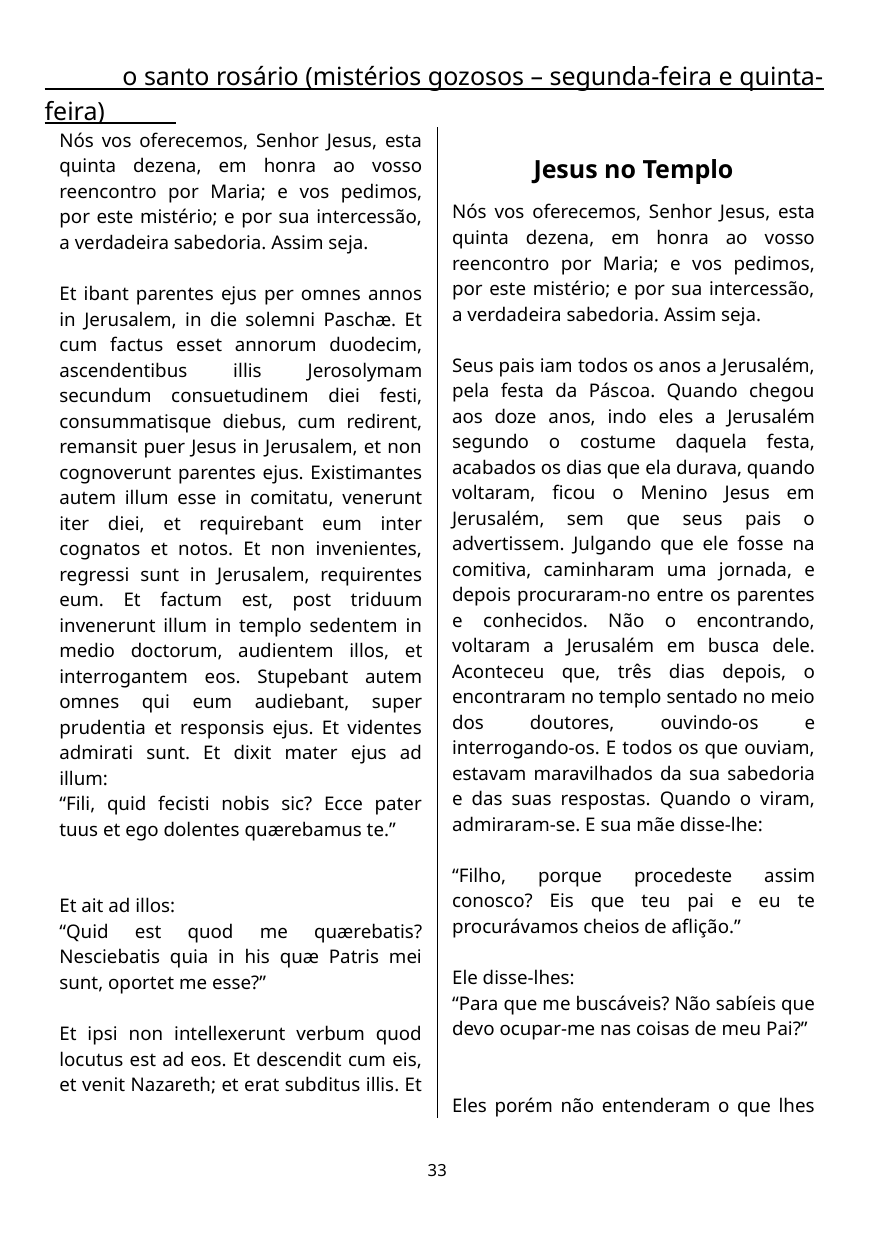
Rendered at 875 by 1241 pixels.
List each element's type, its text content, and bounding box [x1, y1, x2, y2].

table_header Nós vos oferecemos, Senhor Jesus, esta quinta dezena, em honra ao vosso reencontro por Maria; e vos pedimos, por este mistério; e por sua intercessão, a verdadeira sabedoria. Assim seja. Et ibant parentes ejus per omnes annos in Jerusalem, in die solemni Paschæ. Et cum factus esset annorum duodecim, ascendentibus illis Jerosolymam secundum consuetudinem diei festi, consummatisque diebus, cum redirent, remansit puer Jesus in Jerusalem, et non cognoverunt parentes ejus. Existimantes autem illum esse in comitatu, venerunt iter diei, et requirebant eum inter cognatos et notos. Et non invenientes, regressi sunt in Jerusalem, requirentes eum. Et factum est, post triduum invenerunt illum in templo sedentem in medio doctorum, audientem illos, et interrogantem eos. Stupebant autem omnes qui eum audiebant, super prudentia et responsis ejus. Et videntes admirati sunt. Et dixit mater ejus ad illum: “Fili, quid fecisti nobis sic? Ecce pater tuus et ego dolentes quærebamus te.” Et ait ad illos: “Quid est quod me quærebatis? Nesciebatis quia in his quæ Patris mei sunt, oportet me esse?” Et ipsi non intellexerunt verbum quod locutus est ad eos. Et descendit cum eis, et venit Nazareth; et erat subditus illis. Et [44, 127, 437, 1117]
table_header Jesus no Templo Nós vos oferecemos, Senhor Jesus, esta quinta dezena, em honra ao vosso reencontro por Maria; e vos pedimos, por este mistério; e por sua intercessão, a verdadeira sabedoria. Assim seja. Seus pais iam todos os anos a Jerusalém, pela festa da Páscoa. Quando chegou aos doze anos, indo eles a Jerusalém segundo o costume daquela festa, acabados os dias que ela durava, quando voltaram, ficou o Menino Jesus em Jerusalém, sem que seus pais o advertissem. Julgando que ele fosse na comitiva, caminharam uma jornada, e depois procuraram-no entre os parentes e conhecidos. Não o encontrando, voltaram a Jerusalém em busca dele. Aconteceu que, três dias depois, o encontraram no templo sentado no meio dos doutores, ouvindo-os e interrogando-os. E todos os que ouviam, estavam maravilhados da sua sabedoria e das suas respostas. Quando o viram, admiraram-se. E sua mãe disse-lhe: “Filho, porque procedeste assim conosco? Eis que teu pai e eu te procurávamos cheios de aflição.” Ele disse-lhes: “Para que me buscáveis? Não sabíeis que devo ocupar-me nas coisas de meu Pai?” Eles porém não entenderam o que lhes [438, 127, 830, 1117]
